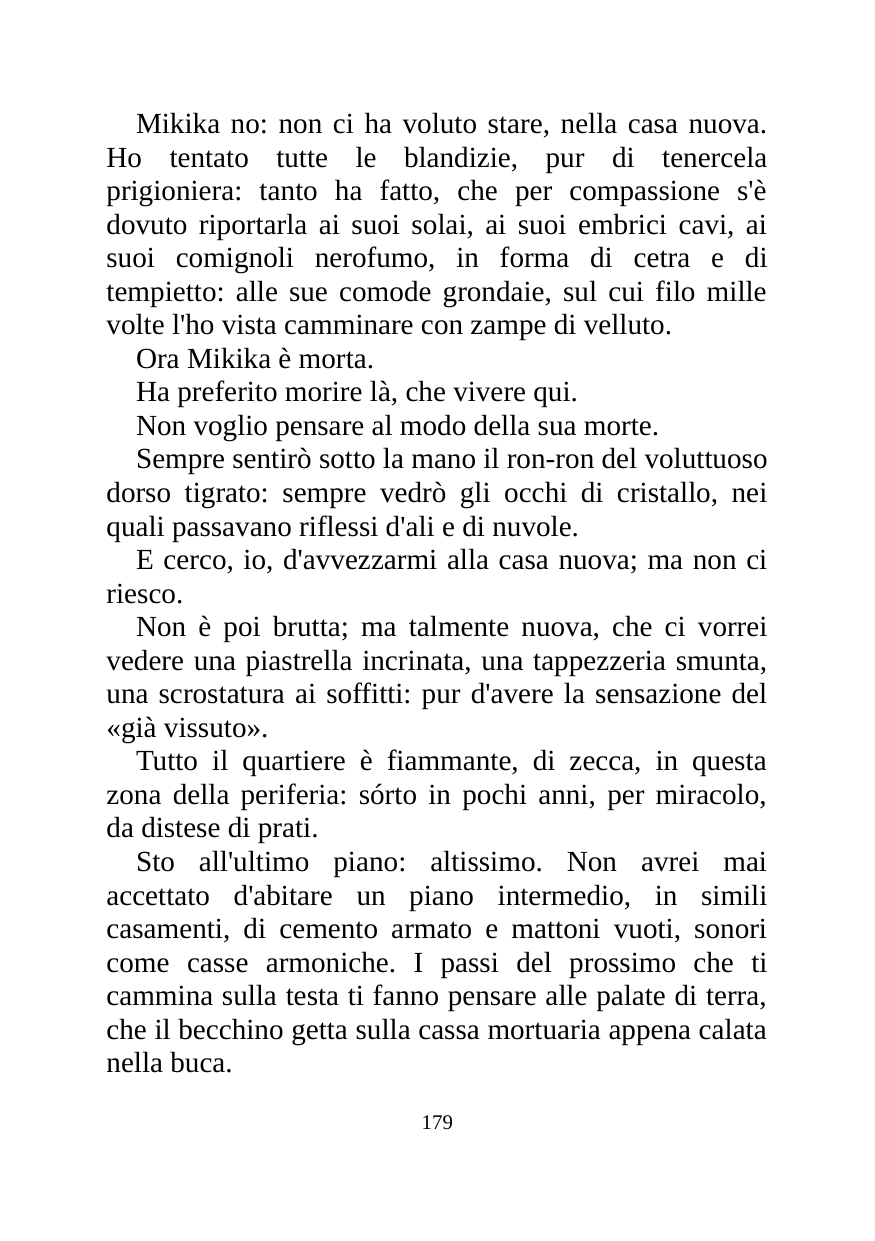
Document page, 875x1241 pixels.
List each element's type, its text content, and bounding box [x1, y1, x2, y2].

text Tutto il quartiere è fiammante, di zecca, in questa zona della periferia: sórto in pochi anni, per miracolo, da distese di prati. [106, 743, 768, 844]
text Non voglio pensare al modo della sua morte. [106, 408, 768, 442]
text Sto all'ultimo piano: altissimo. Non avrei mai accettato d'abitare un piano intermedio, in simili casamenti, di cemento armato e mattoni vuoti, sonori come casse armoniche. I passi del prossimo che ti cammina sulla testa ti fanno pensare alle palate di terra, che il becchino getta sulla cassa mortuaria appena calata nella buca. [106, 844, 768, 1079]
text Non è poi brutta; ma talmente nuova, che ci vorrei vedere una piastrella incrinata, una tappezzeria smunta, una scrostatura ai soffitti: pur d'avere la sensazione del «già vissuto». [106, 609, 768, 743]
text Ora Mikika è morta. [106, 341, 768, 374]
text E cerco, io, d'avvezzarmi alla casa nuova; ma non ci riesco. [106, 542, 768, 609]
text Ha preferito morire là, che vivere qui. [106, 374, 768, 408]
text Mikika no: non ci ha voluto stare, nella casa nuova. Ho tentato tutte le blandizie, pur di tenercela prigioniera: tanto ha fatto, che per compassione s'è dovuto riportarla ai suoi solai, ai suoi embrici cavi, ai suoi comignoli nerofumo, in forma di cetra e di tempietto: alle sue comode grondaie, sul cui filo mille volte l'ho vista camminare con zampe di velluto. [106, 106, 768, 341]
text Sempre sentirò sotto la mano il ron-ron del voluttuoso dorso tigrato: sempre vedrò gli occhi di cristallo, nei quali passavano riflessi d'ali e di nuvole. [106, 442, 768, 542]
